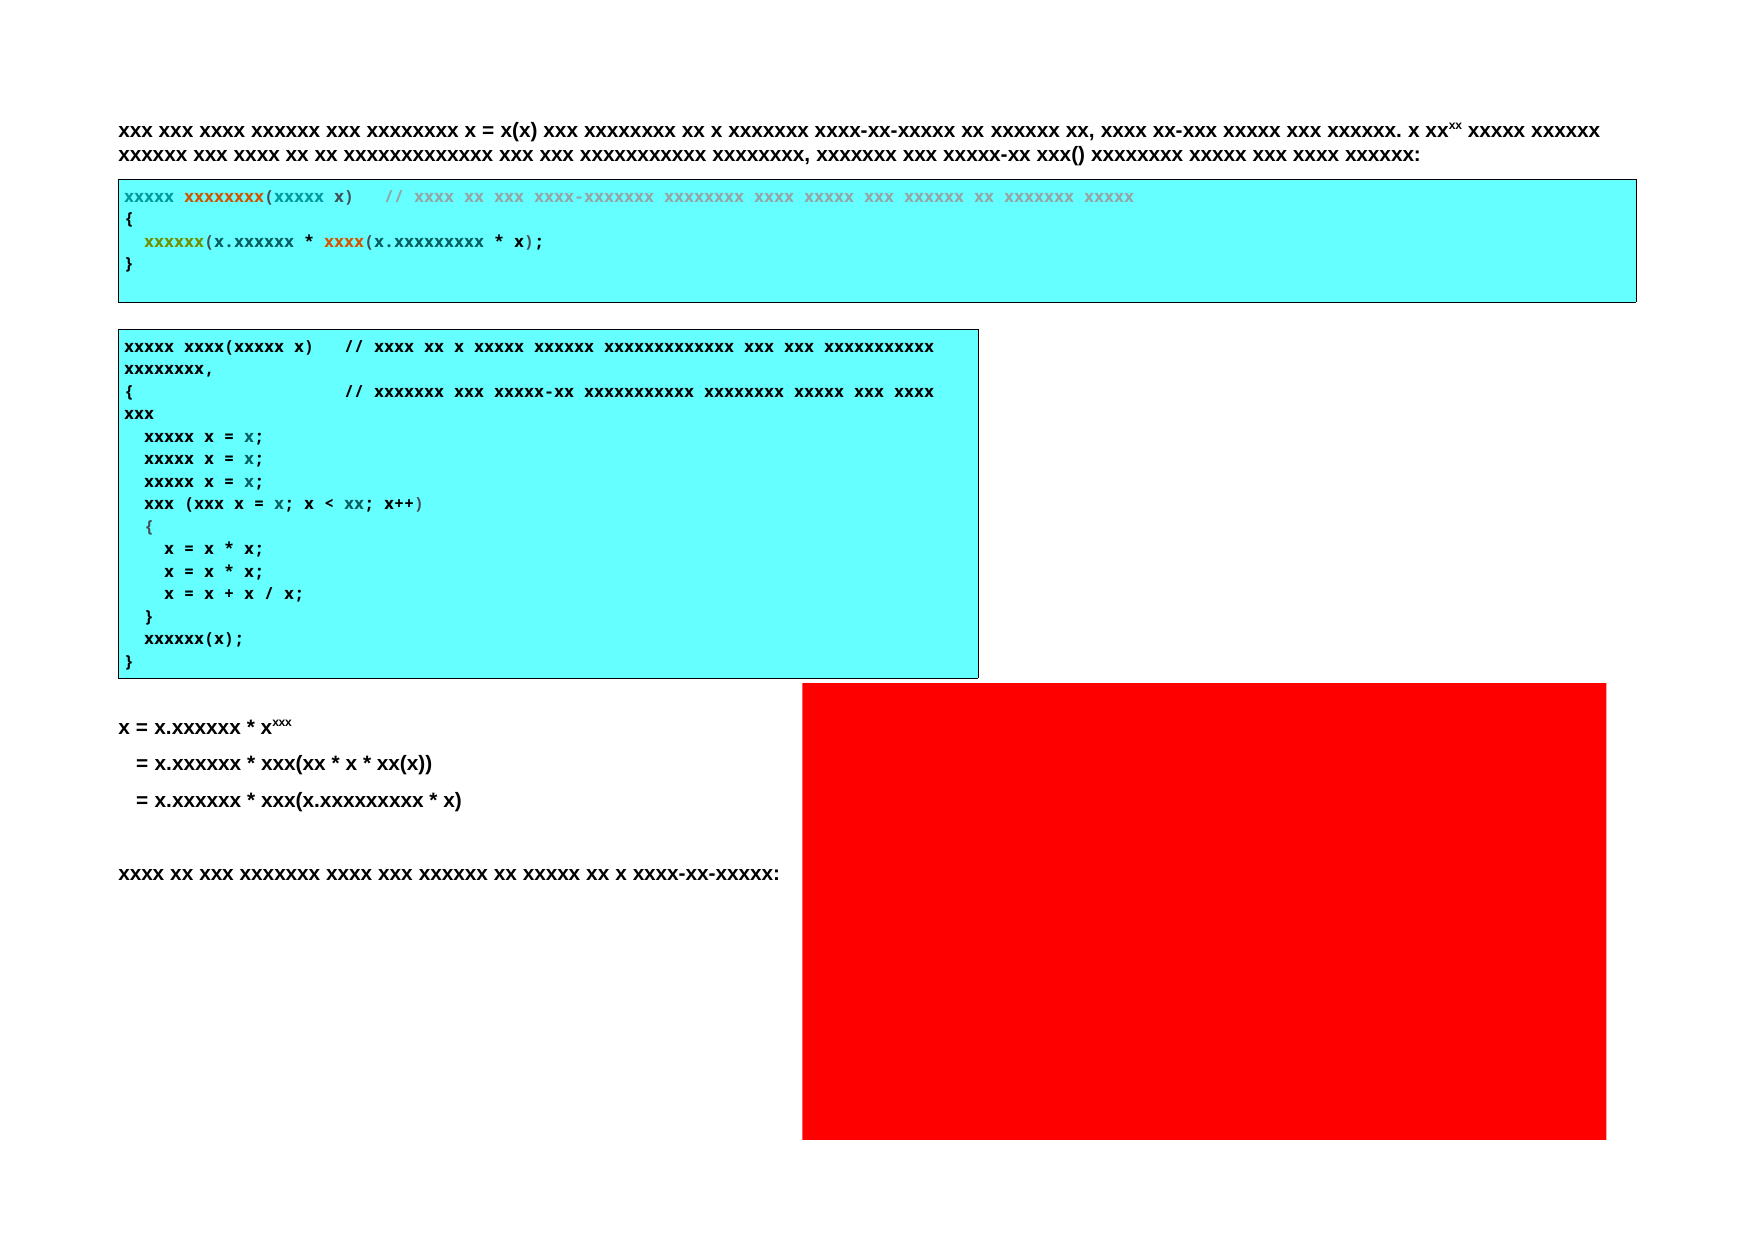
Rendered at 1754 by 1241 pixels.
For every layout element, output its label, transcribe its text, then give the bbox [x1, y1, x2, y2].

table_header xxxxx xxxxxxxx(xxxxx x) // xxxx xx xxx xxxx-xxxxxxx xxxxxxxx xxxx xxxxx xxx xxxxxx xx xxxxxxx xxxxx { xxxxxx(x.xxxxxx * xxxx(x.xxxxxxxxx * x); } [119, 180, 1636, 302]
picture [802, 683, 1607, 1140]
text [1607, 751, 1636, 775]
text x = x.xxxxxx * xxxx [118, 714, 802, 739]
text = x.xxxxxx * xxx(x.xxxxxxxxx * x) [118, 788, 802, 812]
text xxxx xx xxx xxxxxxx xxxx xxx xxxxxx xx xxxxx xx x xxxx-xx-xxxxx: [118, 861, 802, 885]
text [1607, 788, 1636, 812]
text = x.xxxxxx * xxx(xx * x * xx(x)) [118, 751, 802, 775]
table_header xxxxx xxxx(xxxxx x) // xxxx xx x xxxxx xxxxxx xxxxxxxxxxxxx xxx xxx xxxxxxxxxxx xxxxxxxx, { // xxxxxxx xxx xxxxx-xx xxxxxxxxxxx xxxxxxxx xxxxx xxx xxxx xxx xxxxx x = x; xxxxx x = x; xxxxx x = x; xxx (xxx x = x; x < xx; x++) { x = x * x; x = x * x; x = x + x / x; } xxxxxx(x); } [119, 330, 978, 678]
text xxx xxx xxxx xxxxxx xxx xxxxxxxx x = x(x) xxx xxxxxxxx xx x xxxxxxx xxxx-xx-xxxxx xx xxxxxx xx, xxxx xx-xxx xxxxx xxx xxxxxx. x xxxx xxxxx xxxxxx xxxxxx xxx xxxx xx xx xxxxxxxxxxxxx xxx xxx xxxxxxxxxxx xxxxxxxx, xxxxxxx xxx xxxxx-xx xxx() xxxxxxxx xxxxx xxx xxxx xxxxxx: [118, 118, 1636, 166]
text [1607, 714, 1636, 739]
